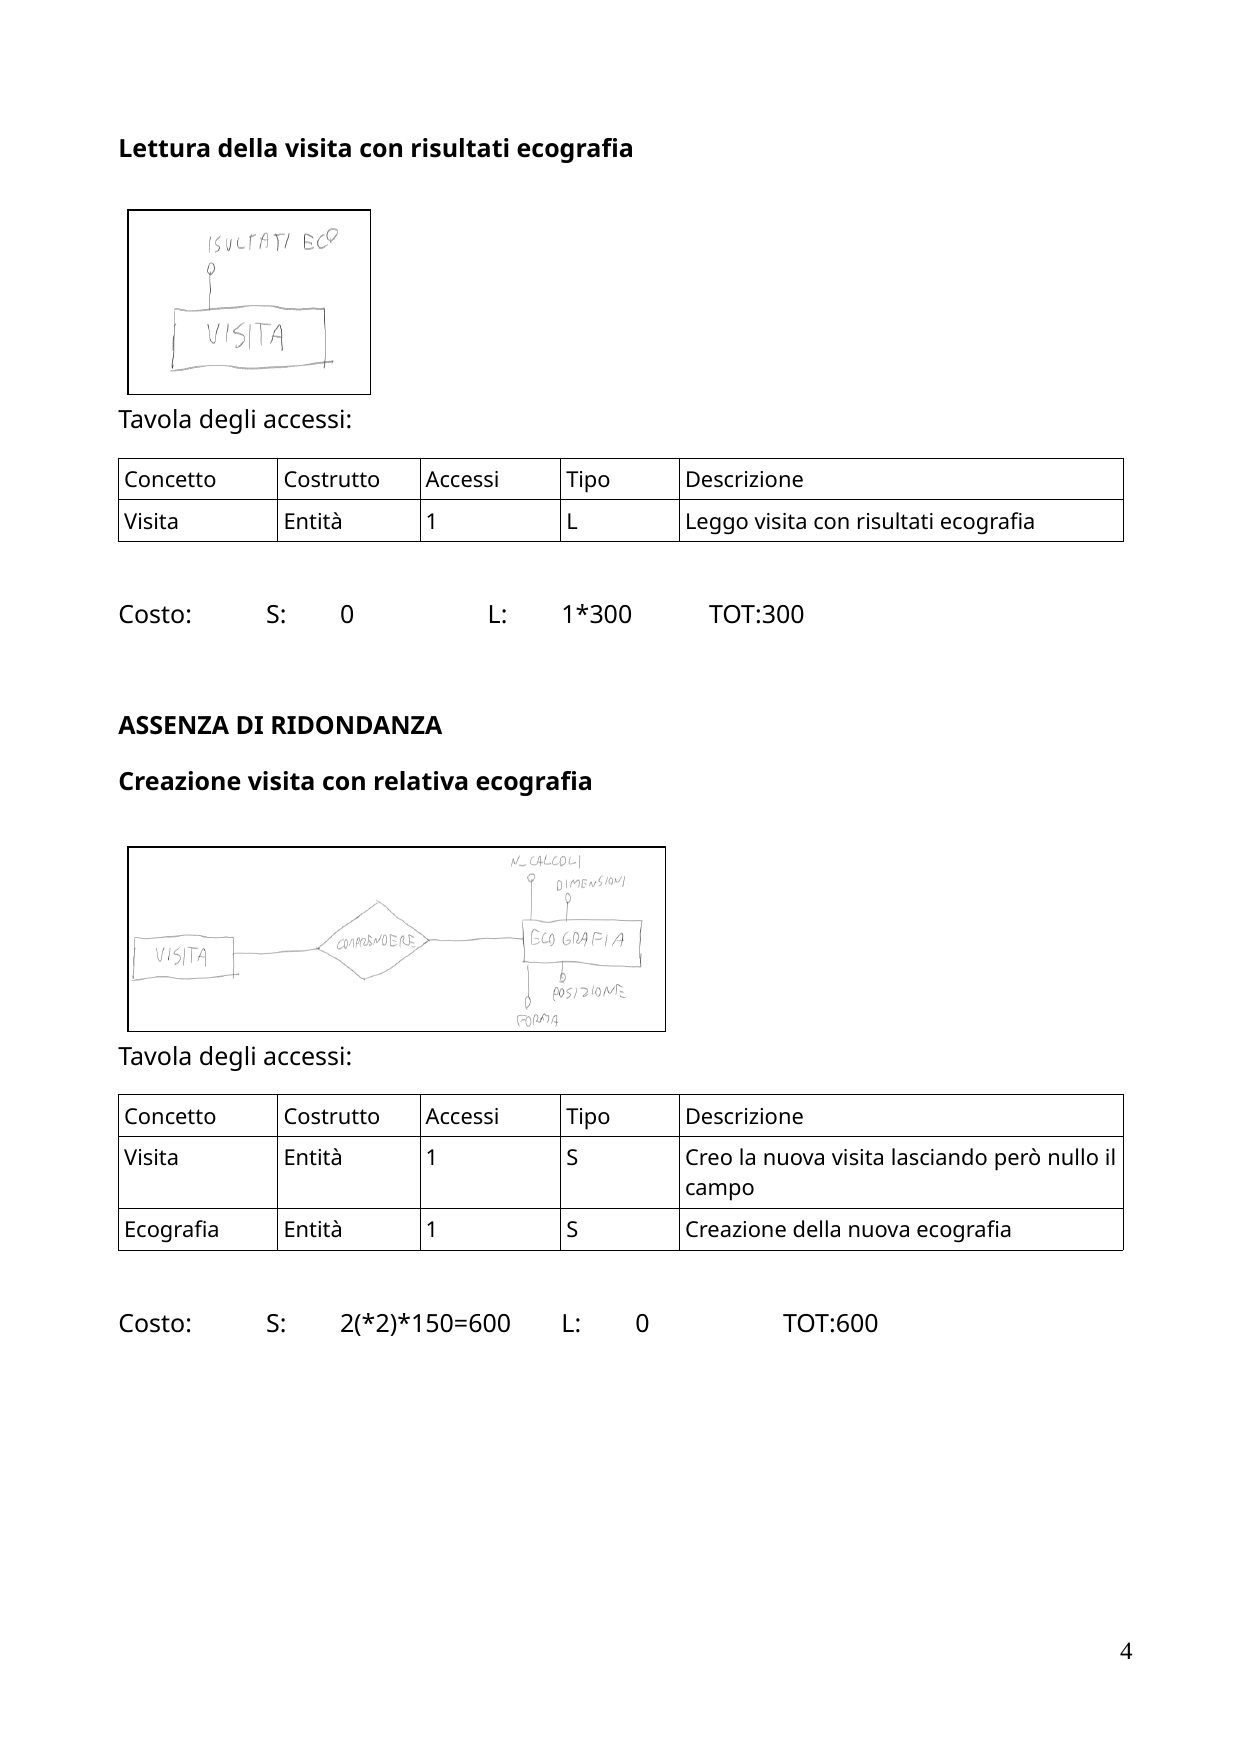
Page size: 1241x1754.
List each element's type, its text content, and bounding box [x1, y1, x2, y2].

table_cell Creo la nuova visita lasciando però nullo il campo [680, 1137, 1123, 1208]
text Tavola degli accessi: [118, 819, 1122, 1073]
table_cell Creazione della nuova ecografia [680, 1209, 1123, 1249]
text Tavola degli accessi: [118, 186, 1122, 436]
text Creazione visita con relativa ecografia [118, 763, 1122, 797]
table_cell Ecografia [119, 1209, 277, 1249]
text Lettura della visita con risultati ecografia [118, 130, 1122, 164]
table_header Costrutto [278, 459, 420, 499]
table_cell Entità [278, 1209, 420, 1249]
table_cell Entità [278, 1137, 420, 1208]
table_cell L [561, 500, 679, 541]
table_cell Visita [119, 1137, 277, 1208]
table_header Costrutto [278, 1095, 420, 1136]
table_header Concetto [119, 459, 277, 499]
table_header Descrizione [680, 1095, 1123, 1136]
table_header Accessi [421, 1095, 560, 1136]
text Costo: S: 2(*2)*150=600 L: 0 TOT:600 [118, 1305, 1122, 1339]
table_header Tipo [561, 459, 679, 499]
table_header Accessi [421, 459, 560, 499]
table_cell Entità [278, 500, 420, 541]
text Costo: S: 0 L: 1*300 TOT:300 [118, 597, 1122, 631]
text ASSENZA DI RIDONDANZA [118, 708, 1122, 742]
table_header Descrizione [680, 459, 1123, 499]
table_cell 1 [421, 1209, 560, 1249]
table_cell 1 [421, 1137, 560, 1208]
table_cell Visita [119, 500, 277, 541]
table_header Concetto [119, 1095, 277, 1136]
table_cell S [561, 1209, 679, 1249]
table_cell 1 [421, 500, 560, 541]
table_cell Leggo visita con risultati ecografia [680, 500, 1123, 541]
table_cell S [561, 1137, 679, 1208]
table_header Tipo [561, 1095, 679, 1136]
